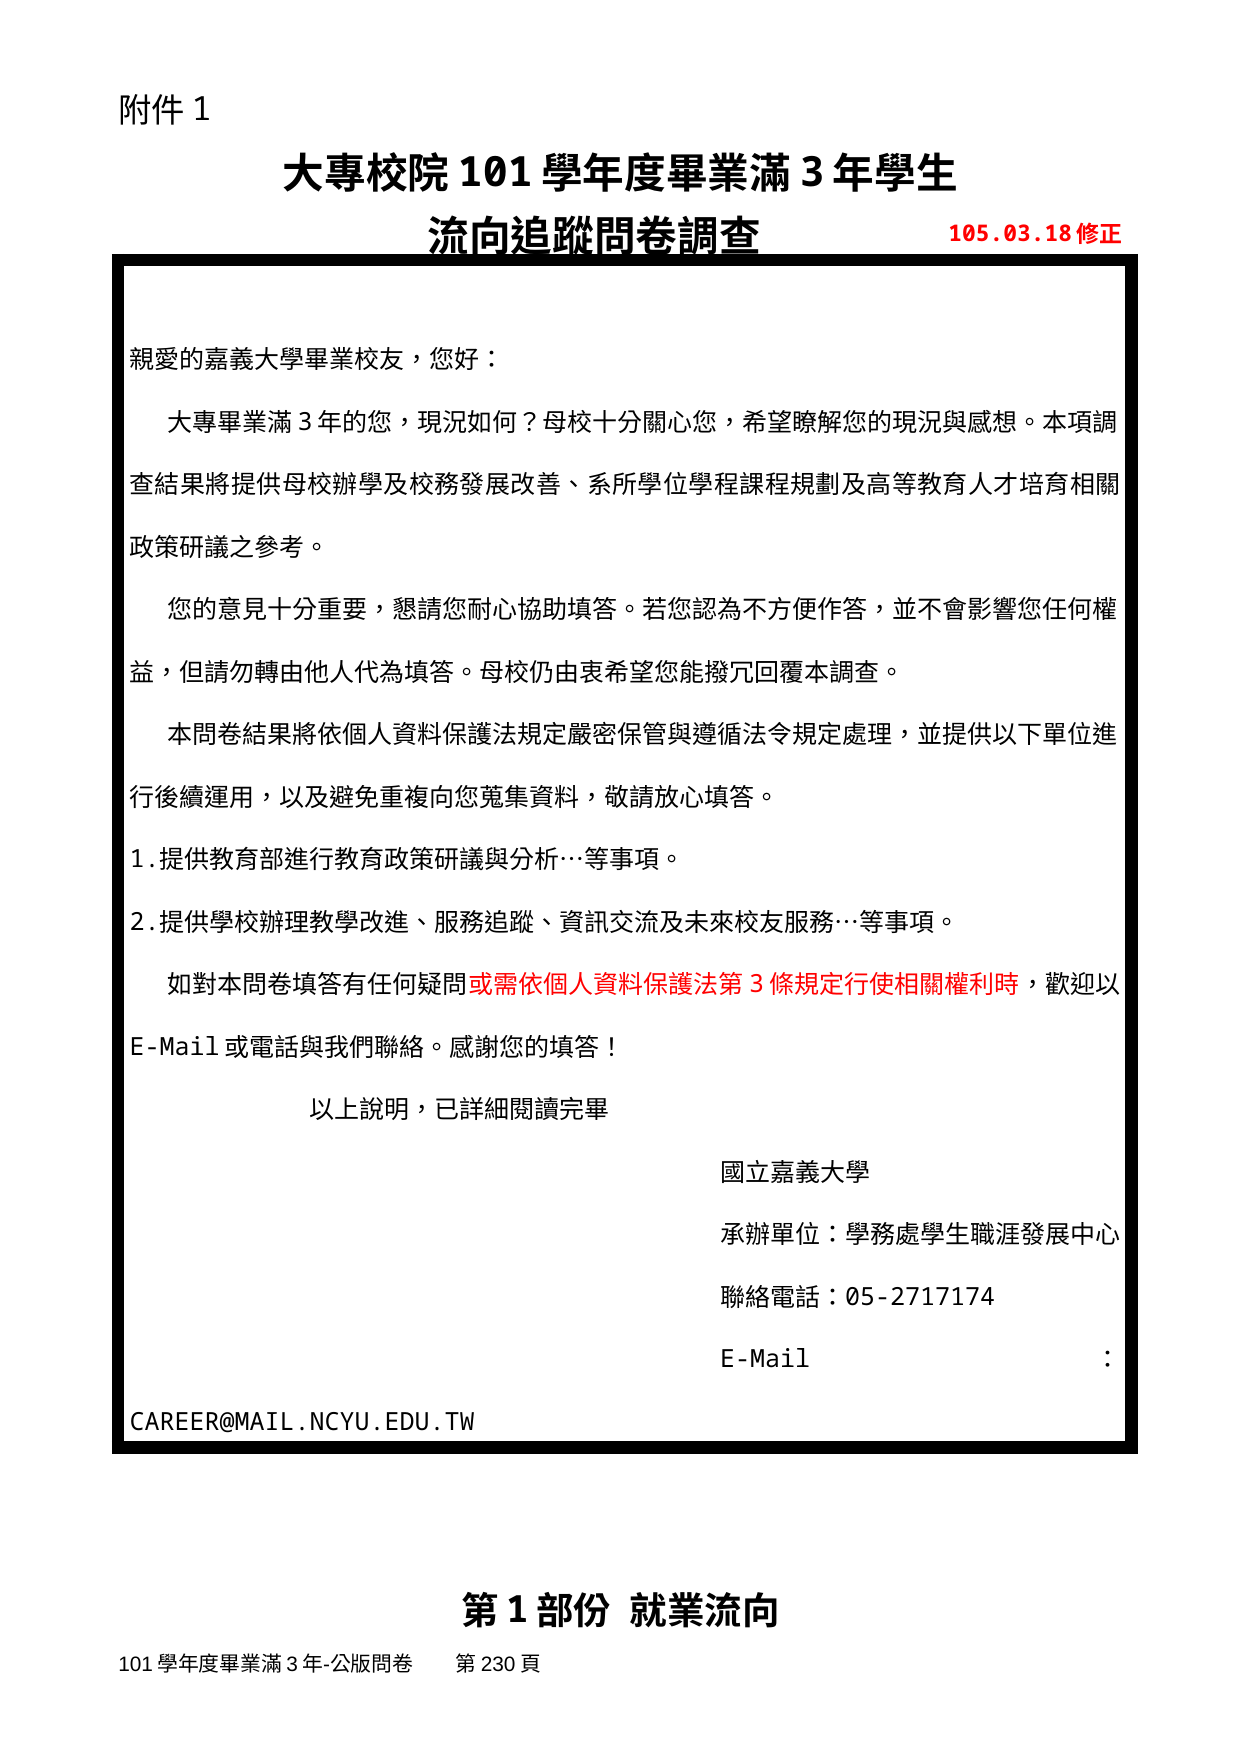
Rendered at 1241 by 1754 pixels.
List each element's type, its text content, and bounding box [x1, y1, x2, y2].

text 附件1大專校院101學年度畢業滿3年學生流向追蹤問卷 [118, 66, 1122, 129]
text 大專校院101學年度畢業滿3年學生 [118, 129, 1122, 191]
text 流向追蹤問卷調查 105.03.18修正 [118, 191, 1122, 254]
text 第1部份 就業流向 [118, 1566, 1122, 1629]
table_header 親愛的嘉義大學畢業校友，您好： 大專畢業滿3年的您，現況如何？母校十分關心您，希望瞭解您的現況與感想。本項調查結果將提供母校辦學及校務發展改善、系所學位學程課程規劃及高等教育人才培育相關政策研議之參考。 您的意見十分重要，懇請您耐心協助填答。若您認為不方便作答，並不會影響您任何權益，但請勿轉由他人代為填答。母校仍由衷希望您能撥冗回覆本調查。 本問卷結果將依個人資料保護法規定嚴密保管與遵循法令規定處理，並提供以下單位進行後續運用，以及避免重複向您蒐集資料，敬請放心填答。 1.提供教育部進行教育政策研議與分析…等事項。 2.提供學校辦理教學改進、服務追蹤、資訊交流及未來校友服務…等事項。 如對本問卷填答有任何疑問或需依個人資料保護法第3條規定行使相關權利時，歡迎以E-Mail或電話與我們聯絡。感謝您的填答！ 以上說明，已詳細閱讀完畢 國立嘉義大學 承辦單位：學務處學生職涯發展中心 聯絡電話：05-2717174 E-Mail：CAREER@MAIL.NCYU.EDU.TW [124, 266, 1125, 1441]
